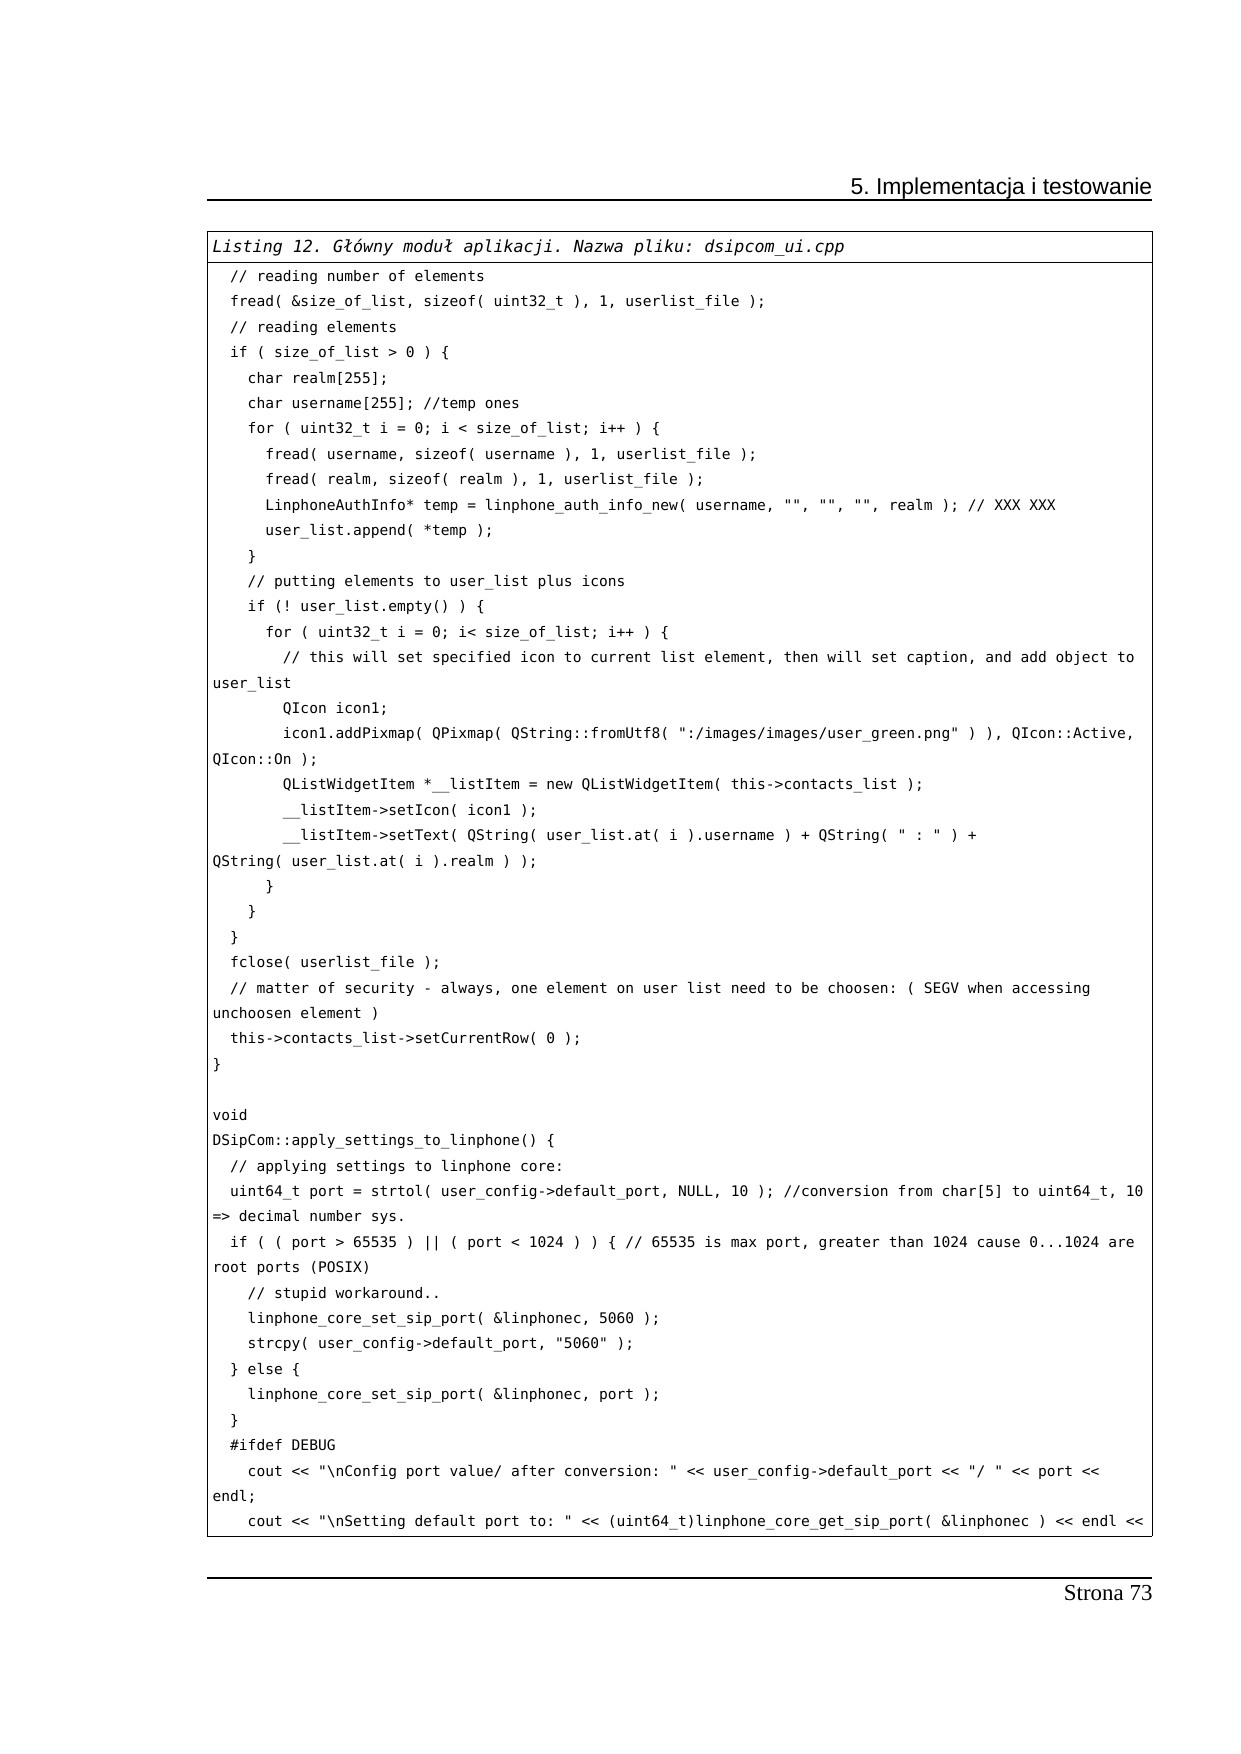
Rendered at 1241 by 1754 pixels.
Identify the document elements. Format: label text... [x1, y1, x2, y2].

table_header Listing 12. Główny moduł aplikacji. Nazwa pliku: dsipcom_ui.cpp [208, 232, 1152, 262]
table_cell // reading number of elements fread( &size_of_list, sizeof( uint32_t ), 1, userlist_file ); // reading elements if ( size_of_list > 0 ) { char realm[255]; char username[255]; //temp ones for ( uint32_t i = 0; i < size_of_list; i++ ) { fread( username, sizeof( username ), 1, userlist_file ); fread( realm, sizeof( realm ), 1, userlist_file ); LinphoneAuthInfo* temp = linphone_auth_info_new( username, "", "", "", realm ); // XXX XXX user_list.append( *temp ); } // putting elements to user_list plus icons if (! user_list.empty() ) { for ( uint32_t i = 0; i< size_of_list; i++ ) { // this will set specified icon to current list element, then will set caption, and add object to user_list QIcon icon1; icon1.addPixmap( QPixmap( QString::fromUtf8( ":/images/images/user_green.png" ) ), QIcon::Active, QIcon::On ); QListWidgetItem *__listItem = new QListWidgetItem( this->contacts_list ); __listItem->setIcon( icon1 ); __listItem->setText( QString( user_list.at( i ).username ) + QString( " : " ) + QString( user_list.at( i ).realm ) ); } } } fclose( userlist_file ); // matter of security - always, one element on user list need to be choosen: ( SEGV when accessing unchoosen element ) this->contacts_list->setCurrentRow( 0 ); } void DSipCom::apply_settings_to_linphone() { // applying settings to linphone core: uint64_t port = strtol( user_config->default_port, NULL, 10 ); //conversion from char[5] to uint64_t, 10 => decimal number sys. if ( ( port > 65535 ) || ( port < 1024 ) ) { // 65535 is max port, greater than 1024 cause 0...1024 are root ports (POSIX) // stupid workaround.. linphone_core_set_sip_port( &linphonec, 5060 ); strcpy( user_config->default_port, "5060" ); } else { linphone_core_set_sip_port( &linphonec, port ); } #ifdef DEBUG cout << "\nConfig port value/ after conversion: " << user_config->default_port << "/ " << port << endl; cout << "\nSetting default port to: " << (uint64_t)linphone_core_get_sip_port( &linphonec ) << endl << [208, 263, 1152, 1536]
